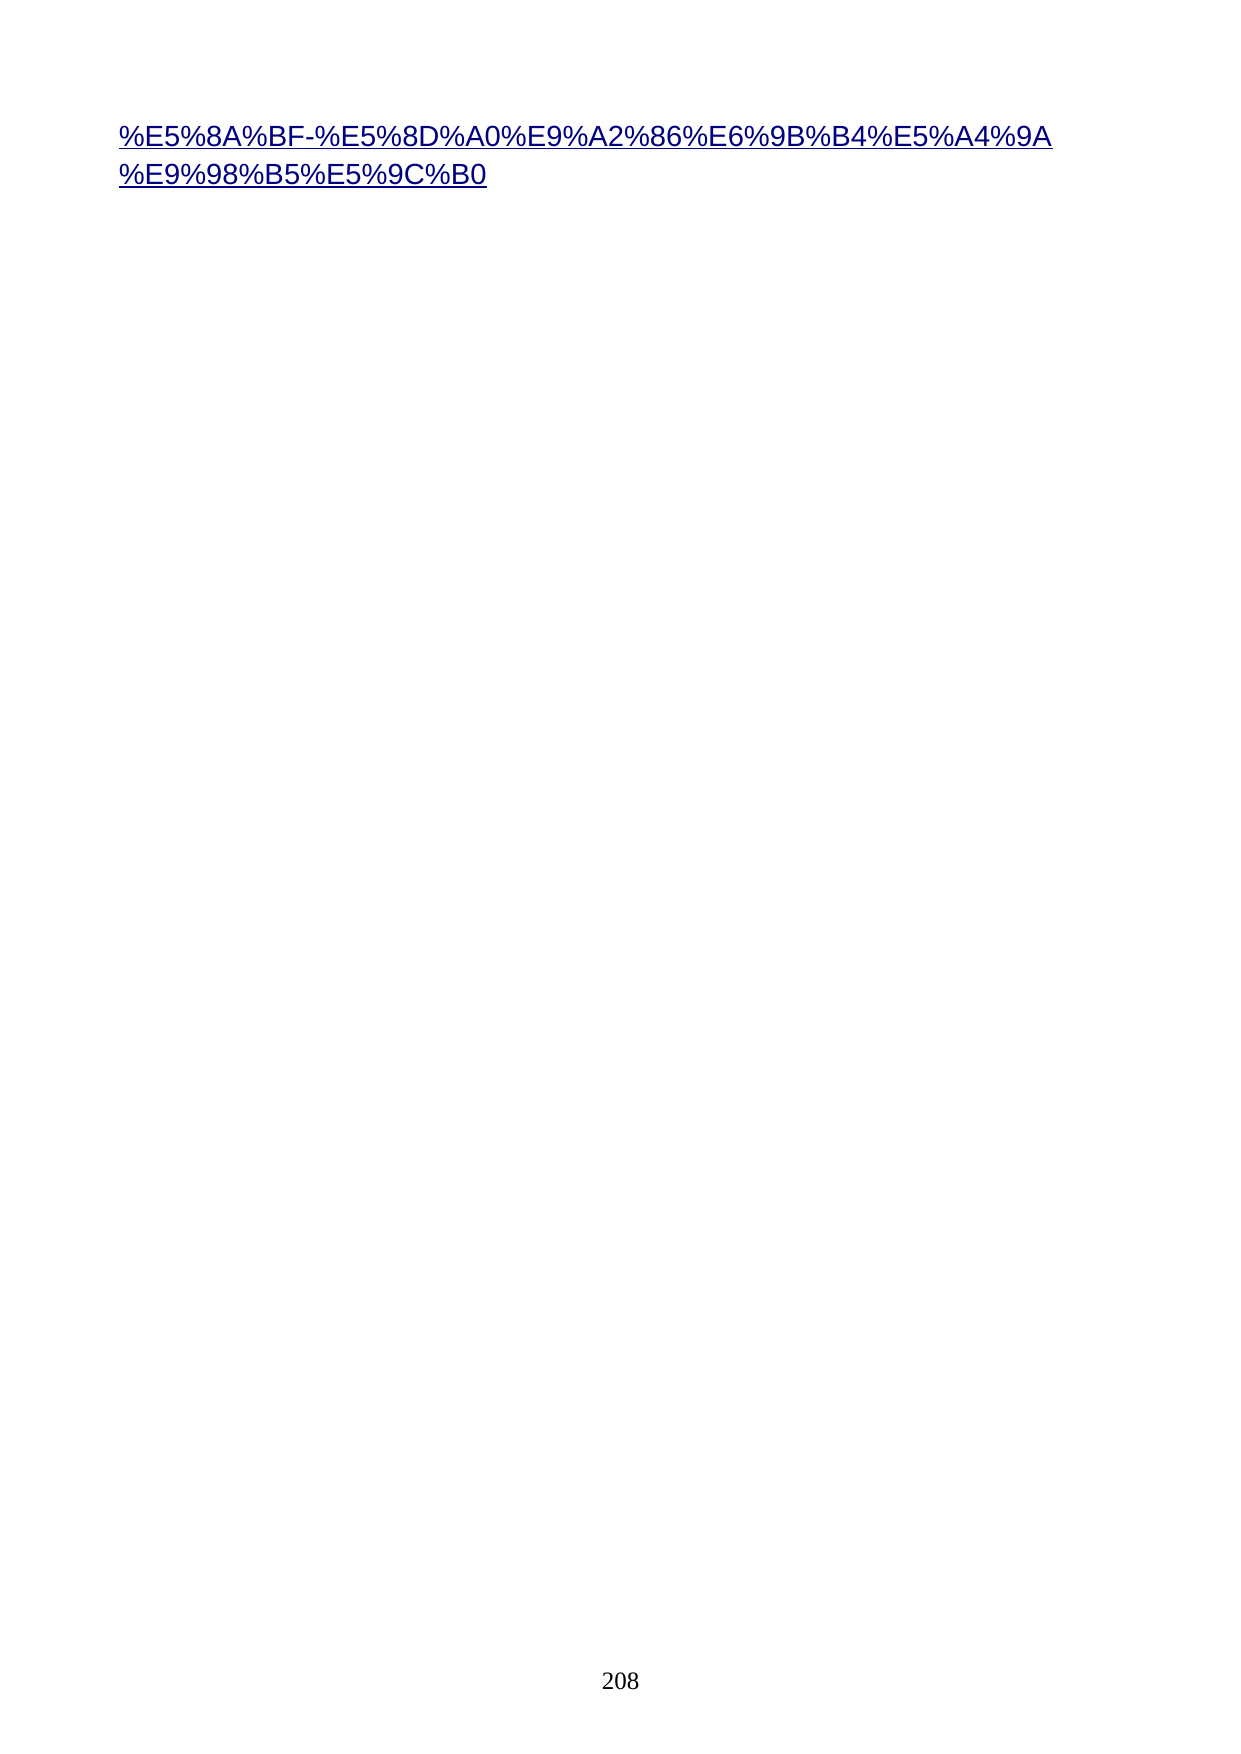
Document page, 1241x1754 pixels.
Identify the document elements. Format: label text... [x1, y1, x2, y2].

text %E5%8A%BF-%E5%8D%A0%E9%A2%86%E6%9B%B4%E5%A4%9A%E9%98%B5%E5%9C%B0 [118, 118, 1122, 191]
